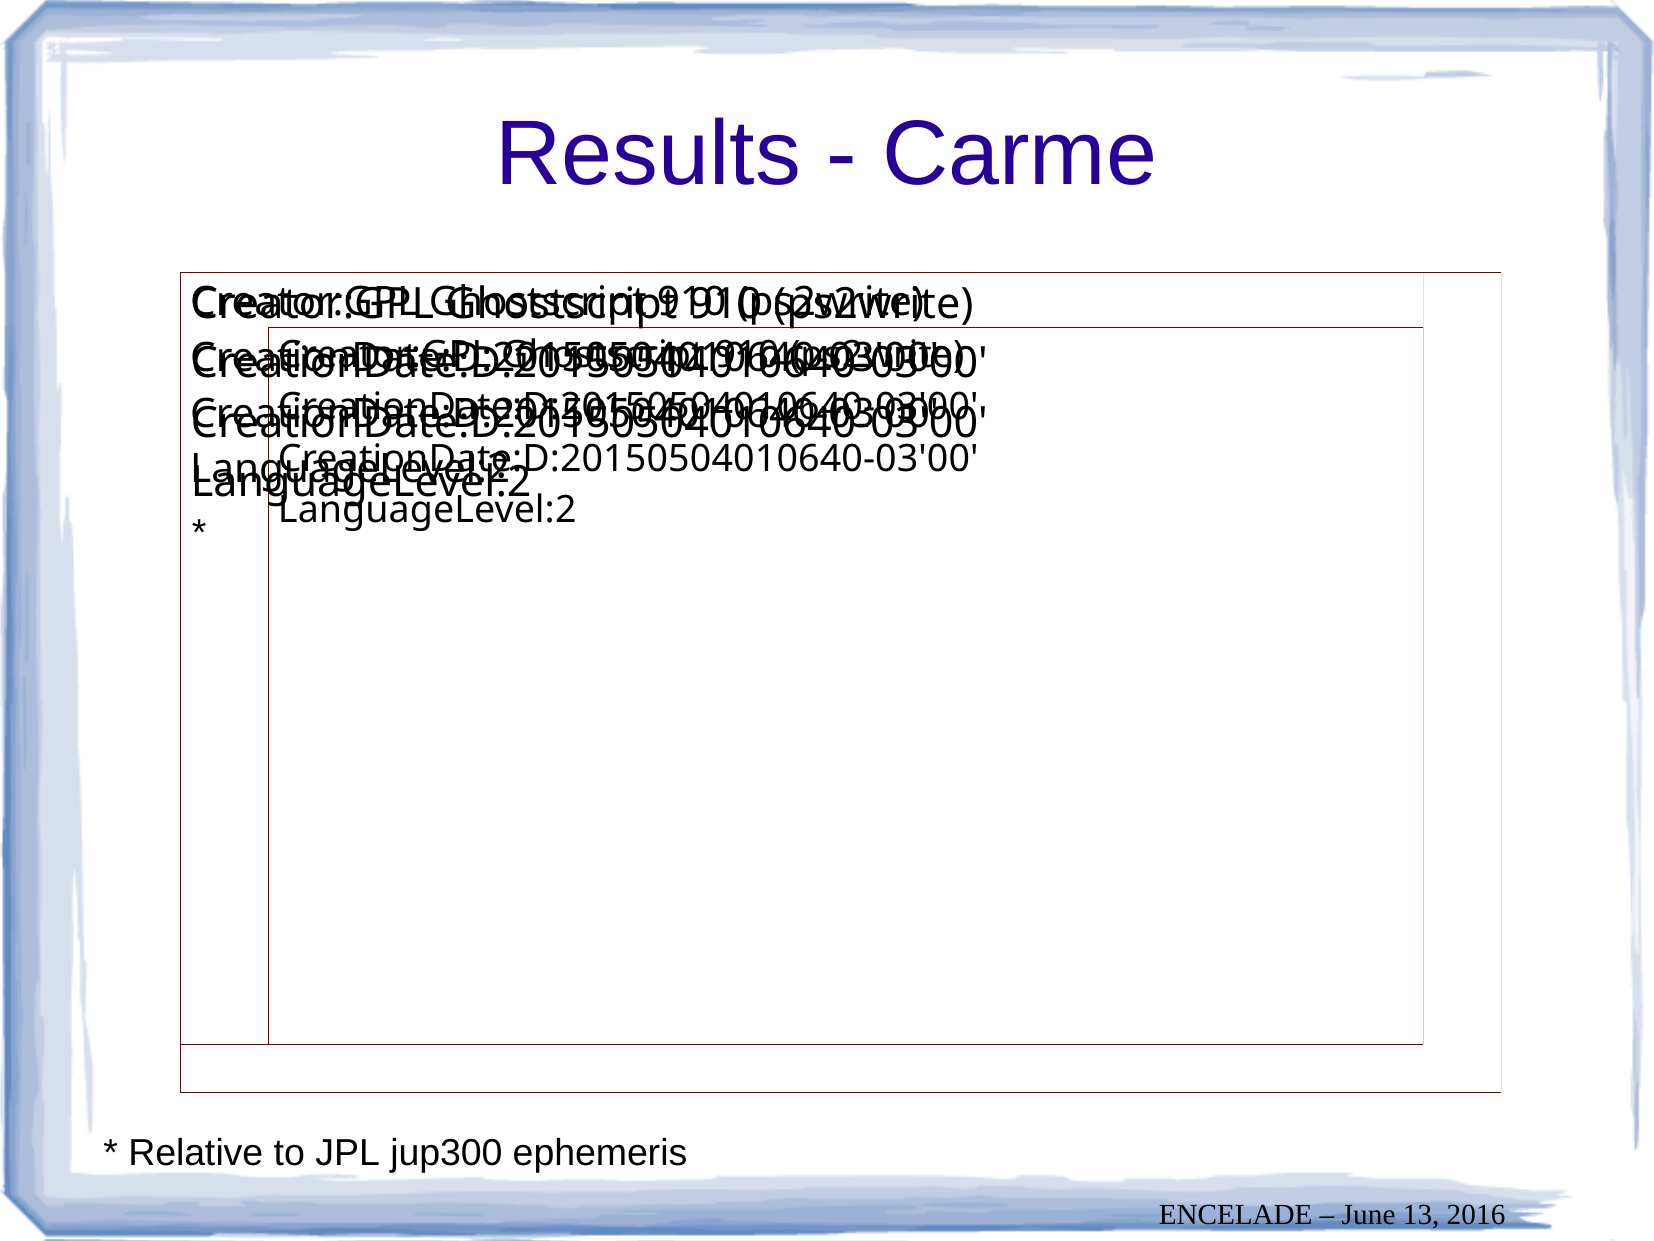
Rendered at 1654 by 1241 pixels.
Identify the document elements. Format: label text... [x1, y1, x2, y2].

text_box * [177, 504, 222, 562]
text_box * Relative to JPL jup300 ephemeris [88, 1122, 1140, 1179]
picture [0, 0, 1654, 1241]
title Results - Carme [82, 49, 1571, 257]
